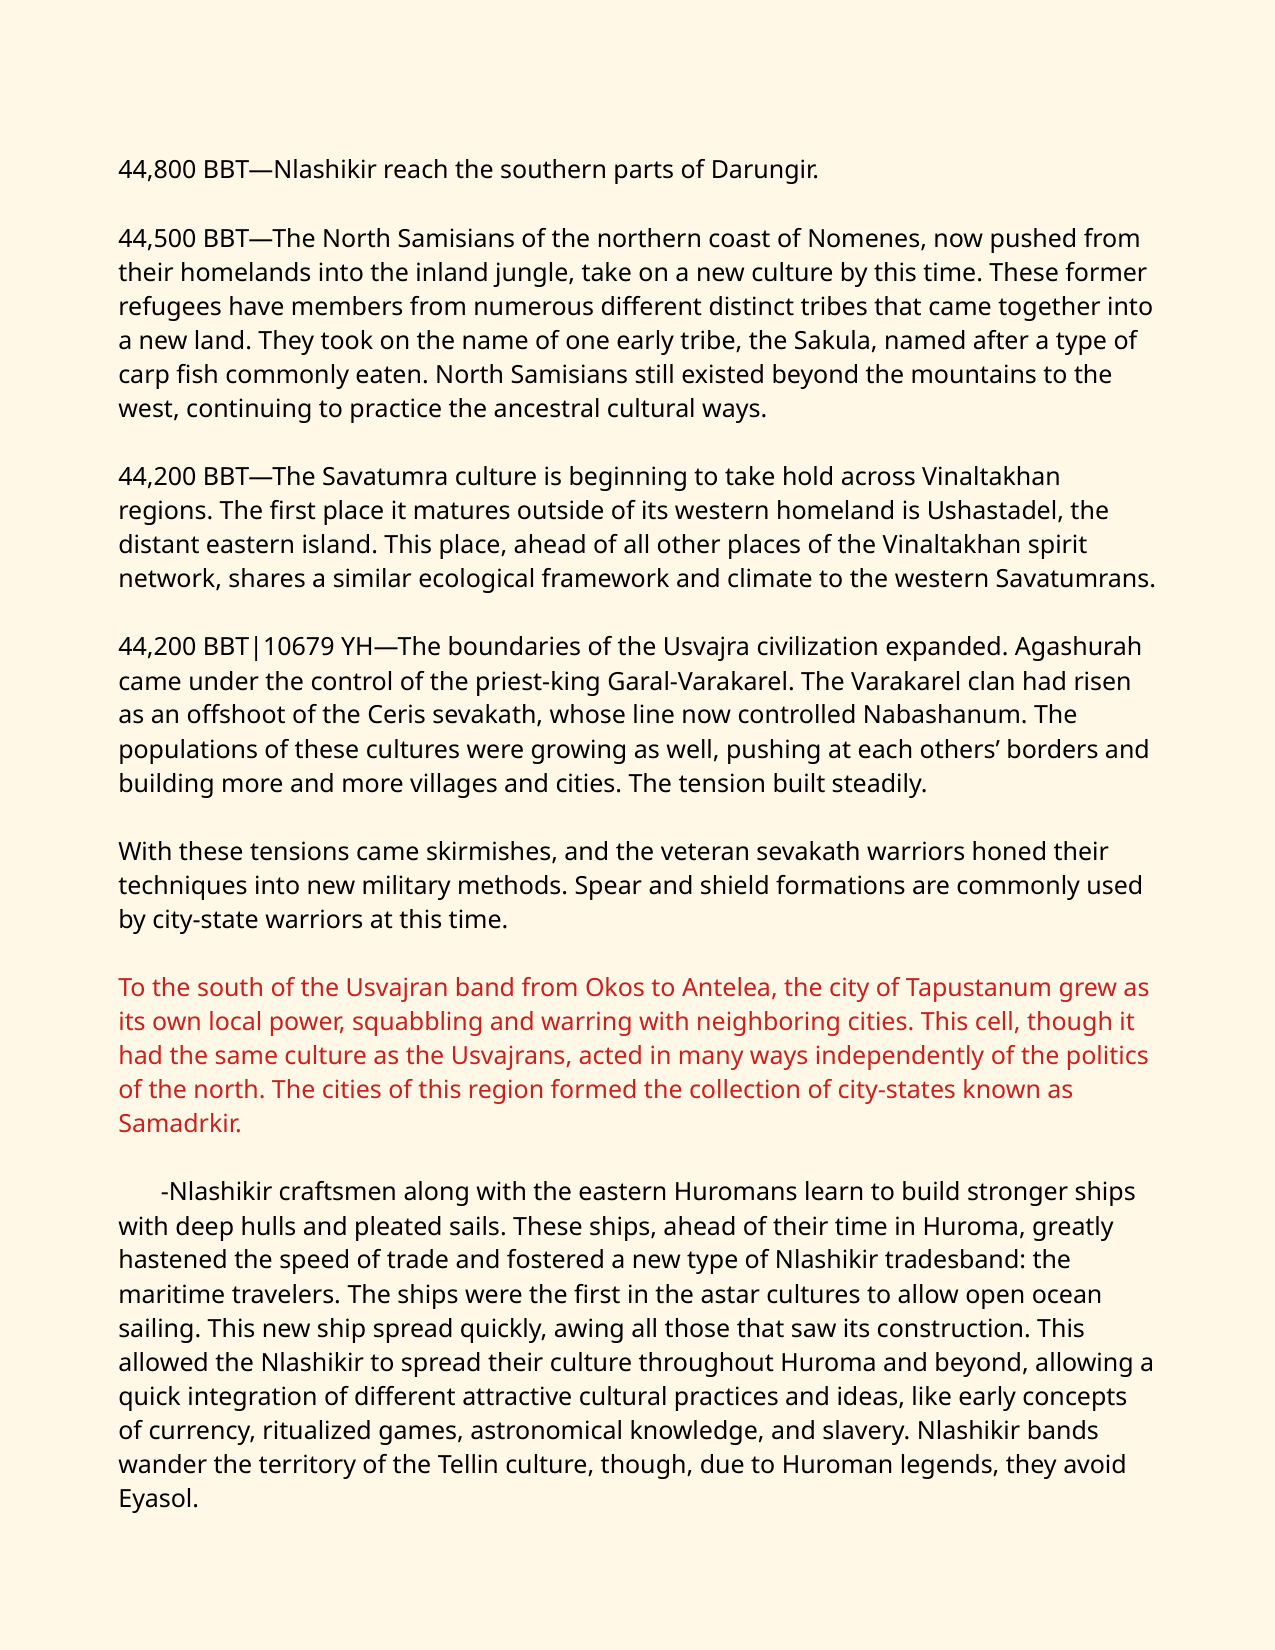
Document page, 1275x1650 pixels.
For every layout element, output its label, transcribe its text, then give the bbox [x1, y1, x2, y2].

text 44,500 BBT—The North Samisians of the northern coast of Nomenes, now pushed from their homelands into the inland jungle, take on a new culture by this time. These former refugees have members from numerous different distinct tribes that came together into a new land. They took on the name of one early tribe, the Sakula, named after a type of carp fish commonly eaten. North Samisians still existed beyond the mountains to the west, continuing to practice the ancestral cultural ways. [118, 220, 1157, 425]
text 44,800 BBT—Nlashikir reach the southern parts of Darungir. [118, 152, 1157, 186]
text -Nlashikir craftsmen along with the eastern Huromans learn to build stronger ships with deep hulls and pleated sails. These ships, ahead of their time in Huroma, greatly hastened the speed of trade and fostered a new type of Nlashikir tradesband: the maritime travelers. The ships were the first in the astar cultures to allow open ocean sailing. This new ship spread quickly, awing all those that saw its construction. This allowed the Nlashikir to spread their culture throughout Huroma and beyond, allowing a quick integration of different attractive cultural practices and ideas, like early concepts of currency, ritualized games, astronomical knowledge, and slavery. Nlashikir bands wander the territory of the Tellin culture, though, due to Huroman legends, they avoid Eyasol. [118, 1174, 1157, 1515]
text With these tensions came skirmishes, and the veteran sevakath warriors honed their techniques into new military methods. Spear and shield formations are commonly used by city-state warriors at this time. [118, 833, 1157, 936]
text 44,200 BBT—The Savatumra culture is beginning to take hold across Vinaltakhan regions. The first place it matures outside of its western homeland is Ushastadel, the distant eastern island. This place, ahead of all other places of the Vinaltakhan spirit network, shares a similar ecological framework and climate to the western Savatumrans. [118, 459, 1157, 595]
text To the south of the Usvajran band from Okos to Antelea, the city of Tapustanum grew as its own local power, squabbling and warring with neighboring cities. This cell, though it had the same culture as the Usvajrans, acted in many ways independently of the politics of the north. The cities of this region formed the collection of city-states known as Samadrkir. [118, 970, 1157, 1140]
text 44,200 BBT|10679 YH—The boundaries of the Usvajra civilization expanded. Agashurah came under the control of the priest-king Garal-Varakarel. The Varakarel clan had risen as an offshoot of the Ceris sevakath, whose line now controlled Nabashanum. The populations of these cultures were growing as well, pushing at each others’ borders and building more and more villages and cities. The tension built steadily. [118, 629, 1157, 799]
